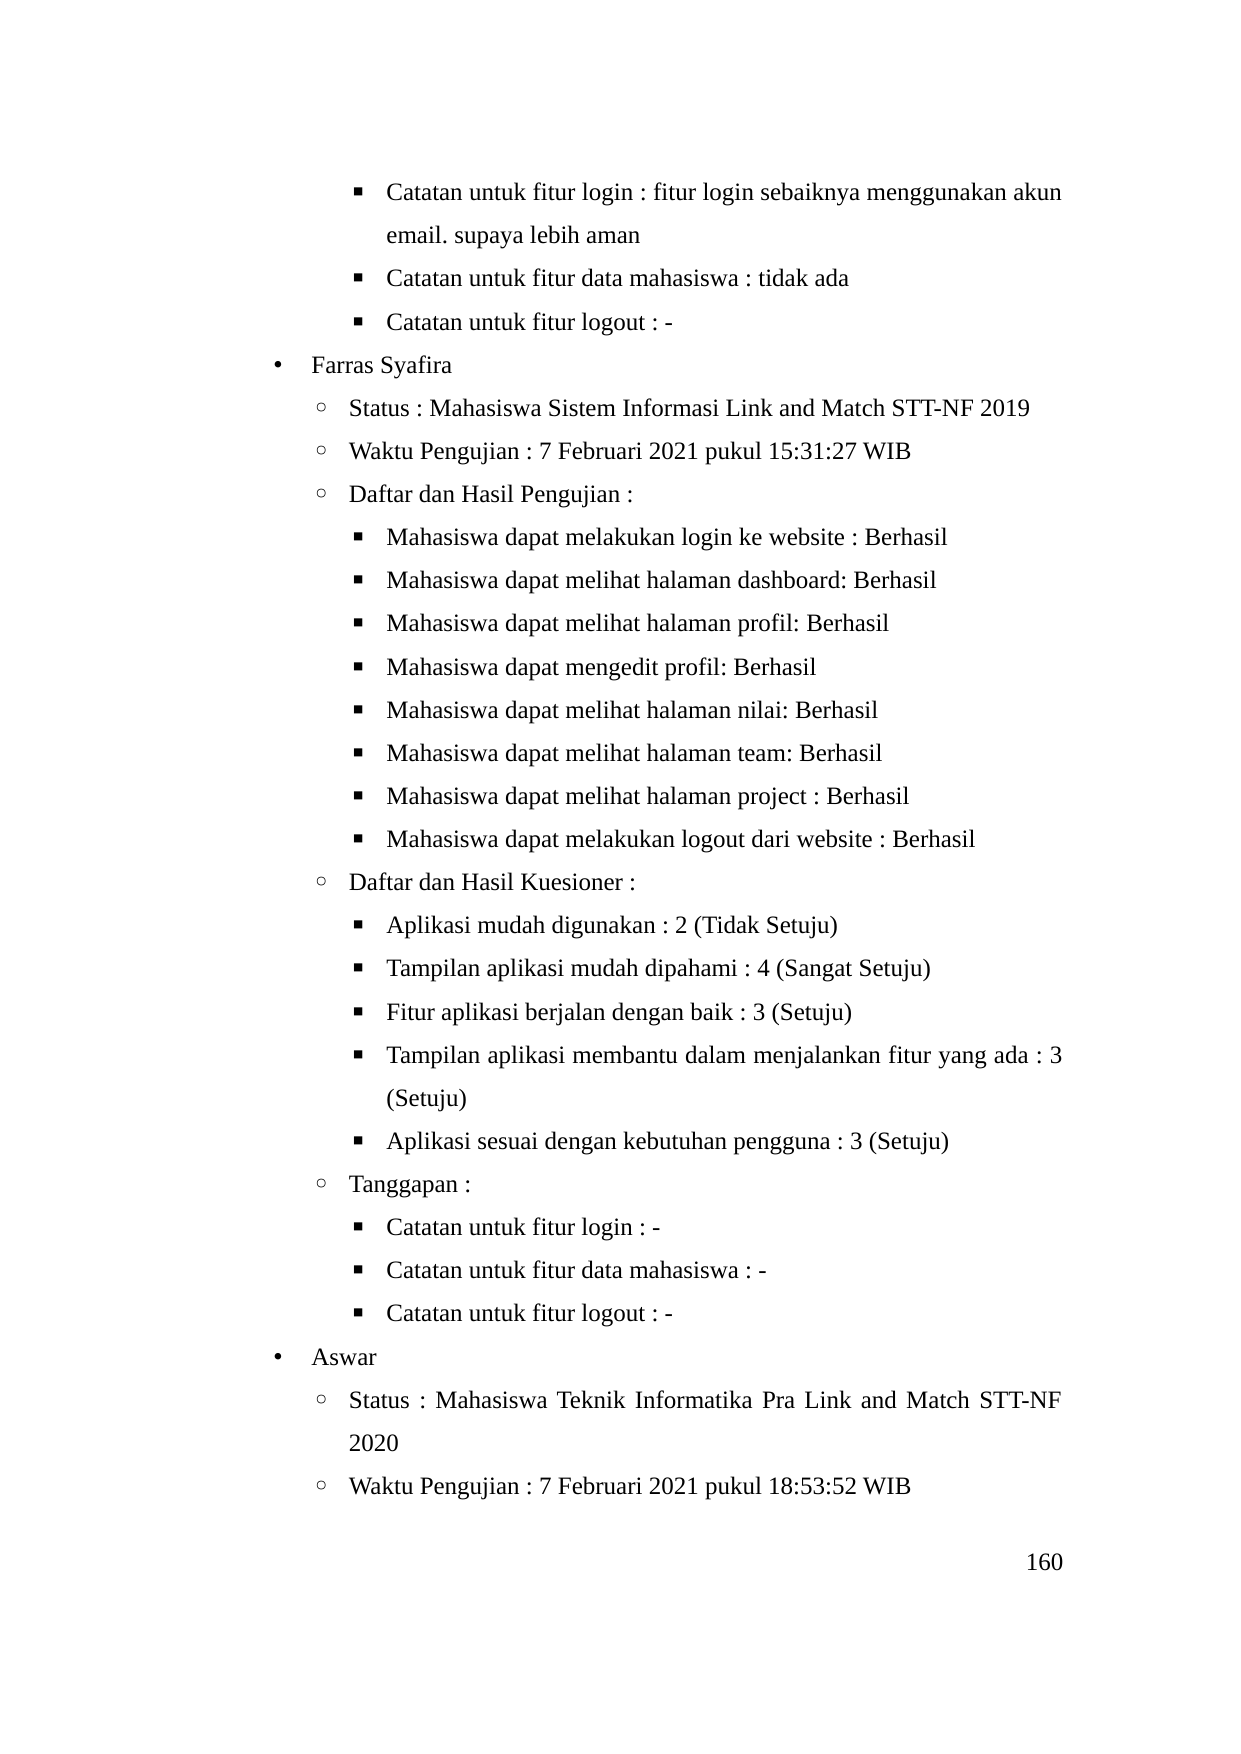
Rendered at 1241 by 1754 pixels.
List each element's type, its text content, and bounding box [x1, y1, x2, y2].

list Waktu Pengujian : 7 Februari 2021 pukul 15:31:27 WIB [311, 436, 1063, 465]
list Catatan untuk fitur logout : - [349, 307, 1063, 335]
list Mahasiswa dapat melihat halaman project : Berhasil [349, 781, 1063, 810]
list Daftar dan Hasil Kuesioner : [311, 867, 1063, 896]
list Catatan untuk fitur logout : - [349, 1298, 1063, 1327]
list Farras Syafira [274, 350, 1063, 378]
list Mahasiswa dapat melihat halaman nilai: Berhasil [349, 695, 1063, 723]
list Aswar [274, 1342, 1063, 1370]
list Mahasiswa dapat mengedit profil: Berhasil [349, 652, 1063, 680]
list Mahasiswa dapat melakukan logout dari website : Berhasil [349, 824, 1063, 853]
list Mahasiswa dapat melihat halaman team: Berhasil [349, 738, 1063, 767]
list Aplikasi mudah digunakan : 2 (Tidak Setuju) [349, 910, 1063, 939]
list Mahasiswa dapat melakukan login ke website : Berhasil [349, 522, 1063, 551]
list Fitur aplikasi berjalan dengan baik : 3 (Setuju) [349, 997, 1063, 1025]
list Tampilan aplikasi mudah dipahami : 4 (Sangat Setuju) [349, 953, 1063, 982]
list Catatan untuk fitur login : - [349, 1212, 1063, 1241]
list Daftar dan Hasil Pengujian : [311, 479, 1063, 508]
list Status : Mahasiswa Teknik Informatika Pra Link and Match STT-NF 2020 [311, 1385, 1063, 1457]
list Mahasiswa dapat melihat halaman dashboard: Berhasil [349, 565, 1063, 594]
list Mahasiswa dapat melihat halaman profil: Berhasil [349, 608, 1063, 637]
list Catatan untuk fitur data mahasiswa : - [349, 1255, 1063, 1284]
list Tanggapan : [311, 1169, 1063, 1198]
list Catatan untuk fitur login : fitur login sebaiknya menggunakan akun email. supaya lebih aman [349, 177, 1063, 249]
list Catatan untuk fitur data mahasiswa : tidak ada [349, 263, 1063, 292]
list Aplikasi sesuai dengan kebutuhan pengguna : 3 (Setuju) [349, 1126, 1063, 1155]
list Waktu Pengujian : 7 Februari 2021 pukul 18:53:52 WIB [311, 1471, 1063, 1500]
list Status : Mahasiswa Sistem Informasi Link and Match STT-NF 2019 [311, 393, 1063, 422]
list Tampilan aplikasi membantu dalam menjalankan fitur yang ada : 3 (Setuju) [349, 1040, 1063, 1112]
